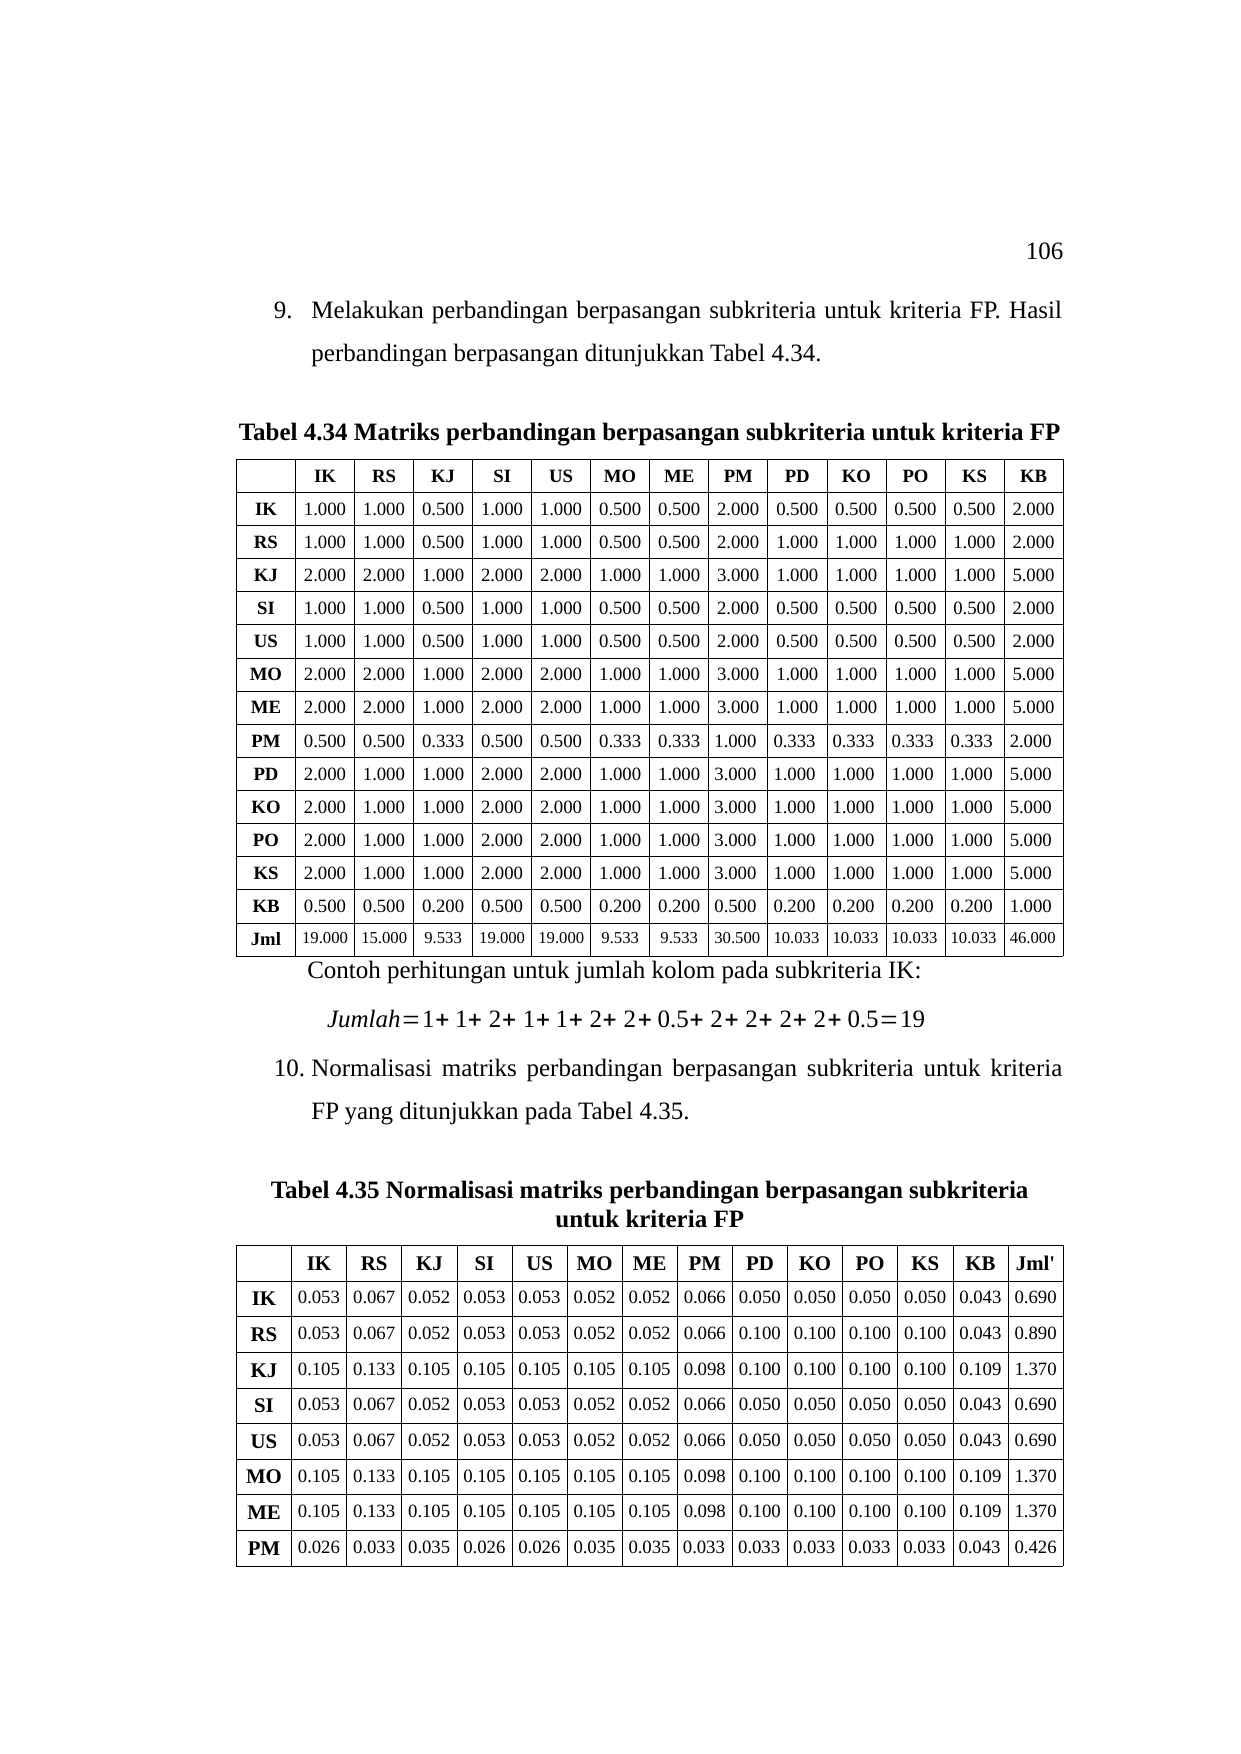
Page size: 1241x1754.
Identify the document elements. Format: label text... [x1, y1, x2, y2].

table_cell 1.000 [887, 559, 945, 591]
table_cell 0.050 [788, 1282, 842, 1316]
table_cell 0.105 [623, 1460, 677, 1494]
table_cell 1.000 [768, 791, 827, 823]
table_cell 0.333 [591, 725, 649, 757]
table_cell 0.053 [292, 1389, 346, 1423]
table_cell PO [237, 824, 295, 856]
table_header KO [788, 1246, 842, 1281]
table_cell 2.000 [473, 791, 531, 823]
table_header US [532, 460, 590, 492]
table_cell 1.000 [887, 791, 945, 823]
table_cell 1.000 [591, 824, 649, 856]
table_cell 0.100 [898, 1317, 953, 1352]
table_cell 1.000 [946, 791, 1004, 823]
table_cell 0.105 [513, 1460, 567, 1494]
table_cell 0.105 [402, 1495, 457, 1530]
table_cell 1.000 [355, 758, 413, 790]
table_cell 15.000 [355, 924, 413, 956]
table_cell 2.000 [1005, 493, 1063, 525]
table_cell 2.000 [473, 659, 531, 691]
table_cell 0.043 [954, 1531, 1008, 1566]
table_cell 0.052 [402, 1424, 457, 1459]
table_cell 19.000 [532, 924, 590, 956]
table_cell 2.000 [709, 493, 767, 525]
table_cell 1.000 [650, 559, 708, 591]
table_cell 5.000 [1005, 857, 1063, 889]
table_cell 0.100 [788, 1495, 842, 1530]
table_cell 0.052 [568, 1282, 622, 1316]
table_cell 0.690 [1009, 1282, 1063, 1316]
table_cell 0.100 [898, 1353, 953, 1387]
table_cell 1.000 [355, 857, 413, 889]
table_cell 0.026 [458, 1531, 512, 1566]
table_cell 0.105 [568, 1353, 622, 1387]
table_cell 0.500 [887, 625, 945, 657]
table_cell 0.052 [568, 1389, 622, 1423]
table_cell 2.000 [1005, 625, 1063, 657]
table_cell 1.000 [591, 758, 649, 790]
table_cell 1.000 [591, 791, 649, 823]
table_cell 3.000 [709, 692, 767, 724]
table_cell 5.000 [1005, 758, 1063, 790]
table_cell 1.000 [946, 857, 1004, 889]
table_cell 0.053 [513, 1317, 567, 1352]
table_cell 0.105 [402, 1353, 457, 1387]
table_cell 0.690 [1009, 1389, 1063, 1423]
table_cell 0.500 [591, 625, 649, 657]
table_cell 0.500 [414, 592, 472, 624]
table_cell 2.000 [296, 559, 354, 591]
table_cell 19.000 [473, 924, 531, 956]
table_cell 0.105 [513, 1495, 567, 1530]
table_cell 2.000 [355, 659, 413, 691]
table_header KS [946, 460, 1004, 492]
table_cell 0.052 [568, 1424, 622, 1459]
table_cell 0.098 [678, 1353, 732, 1387]
table_cell 1.000 [414, 559, 472, 591]
table_cell 0.050 [733, 1389, 787, 1423]
table_header [237, 460, 295, 492]
table_cell 0.053 [513, 1282, 567, 1316]
table_cell 0.500 [473, 890, 531, 922]
table_header RS [355, 460, 413, 492]
table_cell 0.105 [568, 1460, 622, 1494]
table_cell 0.500 [296, 890, 354, 922]
table_cell 9.533 [414, 924, 472, 956]
table_cell 19.000 [296, 924, 354, 956]
table_cell 1.000 [887, 526, 945, 558]
table_cell 0.500 [828, 592, 886, 624]
table_cell 5.000 [1005, 692, 1063, 724]
table_cell 5.000 [1005, 659, 1063, 691]
table_cell 2.000 [473, 559, 531, 591]
table_cell 0.333 [828, 725, 886, 757]
table_cell 0.500 [828, 493, 886, 525]
table_cell ME [237, 1495, 291, 1530]
table_cell 0.500 [296, 725, 354, 757]
table_cell 1.000 [473, 625, 531, 657]
table_cell IK [237, 1282, 291, 1316]
table_cell 0.100 [843, 1317, 897, 1352]
table_cell 0.067 [347, 1282, 401, 1316]
table_cell 9.533 [650, 924, 708, 956]
table_cell 0.052 [623, 1282, 677, 1316]
text Tabel 4.35 Normalisasi matriks perbandingan berpasangan subkriteria untuk kriteria FP [236, 1175, 1063, 1232]
table_header KB [1005, 460, 1063, 492]
table_cell 0.052 [402, 1389, 457, 1423]
table_cell 1.000 [650, 857, 708, 889]
table_cell 1.000 [355, 791, 413, 823]
table_cell 2.000 [473, 857, 531, 889]
table_cell 0.500 [768, 493, 827, 525]
table_cell 1.000 [650, 692, 708, 724]
table_cell 0.105 [402, 1460, 457, 1494]
table_header KO [828, 460, 886, 492]
table_cell 2.000 [296, 857, 354, 889]
table_cell 0.050 [898, 1424, 953, 1459]
table_cell 0.500 [650, 625, 708, 657]
table_cell 0.333 [650, 725, 708, 757]
table_cell 0.052 [623, 1317, 677, 1352]
table_cell 1.000 [946, 526, 1004, 558]
table_cell 0.050 [733, 1424, 787, 1459]
table_cell 1.000 [768, 857, 827, 889]
table_cell 0.690 [1009, 1424, 1063, 1459]
table_cell 2.000 [296, 824, 354, 856]
table_cell KO [237, 791, 295, 823]
table_cell RS [237, 1317, 291, 1352]
table_cell 2.000 [296, 659, 354, 691]
table_header [237, 1246, 291, 1281]
table_cell 1.000 [414, 791, 472, 823]
table_cell 1.000 [355, 493, 413, 525]
table_cell 1.000 [828, 526, 886, 558]
table_cell 0.052 [568, 1317, 622, 1352]
table_cell 1.370 [1009, 1460, 1063, 1494]
table_cell 1.000 [768, 526, 827, 558]
table_cell 0.098 [678, 1460, 732, 1494]
table_cell 0.043 [954, 1424, 1008, 1459]
table_cell 0.500 [650, 493, 708, 525]
table_cell 9.533 [591, 924, 649, 956]
table_cell 0.053 [458, 1282, 512, 1316]
table_cell KJ [237, 1353, 291, 1387]
table_cell 1.000 [946, 692, 1004, 724]
table_cell 1.000 [532, 526, 590, 558]
table_cell 0.043 [954, 1389, 1008, 1423]
table_cell 0.053 [292, 1424, 346, 1459]
table_cell 2.000 [532, 692, 590, 724]
table_cell 0.500 [591, 592, 649, 624]
table_cell 0.500 [532, 725, 590, 757]
table_header PM [709, 460, 767, 492]
table_cell 1.000 [828, 758, 886, 790]
table_cell 0.109 [954, 1495, 1008, 1530]
table_cell 0.035 [402, 1531, 457, 1566]
table_cell ME [237, 692, 295, 724]
table_header Jml' [1009, 1246, 1063, 1281]
table_cell 0.100 [733, 1460, 787, 1494]
table_cell 1.000 [414, 659, 472, 691]
table_cell 0.500 [650, 526, 708, 558]
table_cell PD [237, 758, 295, 790]
table_cell 0.100 [733, 1317, 787, 1352]
table_cell 2.000 [473, 692, 531, 724]
table_cell 0.500 [473, 725, 531, 757]
table_cell 0.105 [568, 1495, 622, 1530]
table_cell 1.000 [414, 758, 472, 790]
table_cell 0.133 [347, 1460, 401, 1494]
table_cell KB [237, 890, 295, 922]
table_cell 1.000 [650, 659, 708, 691]
table_cell 0.052 [623, 1389, 677, 1423]
table_cell 0.200 [768, 890, 827, 922]
table_cell 2.000 [532, 559, 590, 591]
table_cell RS [237, 526, 295, 558]
table_cell 5.000 [1005, 559, 1063, 591]
table_header MO [568, 1246, 622, 1281]
table_cell 0.053 [513, 1389, 567, 1423]
table_header PM [678, 1246, 732, 1281]
list Melakukan perbandingan berpasangan subkriteria untuk kriteria FP. Hasil perbandingan berpasangan ditunjukkan Tabel 4.34. [274, 295, 1063, 367]
table_cell KJ [237, 559, 295, 591]
table_cell 0.200 [828, 890, 886, 922]
table_cell 1.000 [532, 592, 590, 624]
table_cell 1.000 [296, 493, 354, 525]
table_header PD [733, 1246, 787, 1281]
table_cell 0.043 [954, 1282, 1008, 1316]
table_cell 1.000 [887, 758, 945, 790]
table_cell 0.035 [568, 1531, 622, 1566]
table_cell 0.500 [414, 526, 472, 558]
table_cell 1.000 [887, 692, 945, 724]
table_cell 1.000 [591, 559, 649, 591]
table_cell 1.000 [414, 857, 472, 889]
table_cell 1.000 [296, 592, 354, 624]
table_header IK [296, 460, 354, 492]
table_cell 0.105 [292, 1495, 346, 1530]
table_cell 1.000 [355, 592, 413, 624]
table_cell 0.066 [678, 1424, 732, 1459]
table_cell 0.100 [788, 1460, 842, 1494]
table_cell 0.500 [414, 493, 472, 525]
table_cell 0.033 [843, 1531, 897, 1566]
table_cell 0.100 [788, 1353, 842, 1387]
table_cell 0.050 [843, 1424, 897, 1459]
table_header KJ [402, 1246, 457, 1281]
table_cell 10.033 [946, 924, 1004, 956]
table_cell 0.426 [1009, 1531, 1063, 1566]
table_cell 2.000 [532, 659, 590, 691]
table_cell 0.105 [458, 1460, 512, 1494]
table_cell 2.000 [473, 824, 531, 856]
table_cell 0.026 [513, 1531, 567, 1566]
table_cell 0.033 [898, 1531, 953, 1566]
table_cell 0.033 [678, 1531, 732, 1566]
table_cell 1.000 [532, 493, 590, 525]
table_cell 1.370 [1009, 1353, 1063, 1387]
table_cell 1.000 [887, 857, 945, 889]
table_cell 0.500 [709, 890, 767, 922]
table_cell 2.000 [709, 625, 767, 657]
table_cell 2.000 [1005, 526, 1063, 558]
table_cell 1.000 [828, 857, 886, 889]
table_cell 0.500 [887, 592, 945, 624]
table_cell 0.050 [733, 1282, 787, 1316]
table_cell 1.000 [355, 625, 413, 657]
table_cell 2.000 [355, 692, 413, 724]
table_cell 0.050 [788, 1389, 842, 1423]
table_cell 0.500 [355, 725, 413, 757]
table_cell 2.000 [532, 791, 590, 823]
table_cell 0.133 [347, 1353, 401, 1387]
table_cell 0.200 [650, 890, 708, 922]
table_cell 0.133 [347, 1495, 401, 1530]
table_header KS [898, 1246, 953, 1281]
table_cell 0.500 [887, 493, 945, 525]
table_header MO [591, 460, 649, 492]
table_cell 0.053 [292, 1317, 346, 1352]
table_cell 0.500 [532, 890, 590, 922]
table_cell 0.500 [768, 592, 827, 624]
table_header IK [292, 1246, 346, 1281]
table_cell 3.000 [709, 824, 767, 856]
table_header PD [768, 460, 827, 492]
table_cell 0.105 [623, 1495, 677, 1530]
table_cell US [237, 625, 295, 657]
table_cell US [237, 1424, 291, 1459]
table_cell 2.000 [296, 692, 354, 724]
table_cell KS [237, 857, 295, 889]
table_cell 10.033 [768, 924, 827, 956]
table_cell MO [237, 659, 295, 691]
table_cell 2.000 [532, 857, 590, 889]
table_header KJ [414, 460, 472, 492]
table_cell 0.200 [946, 890, 1004, 922]
table_cell 1.000 [473, 526, 531, 558]
table_cell 0.100 [733, 1353, 787, 1387]
table_cell 0.067 [347, 1317, 401, 1352]
table_header RS [347, 1246, 401, 1281]
table_cell 1.000 [473, 592, 531, 624]
table_cell 0.052 [623, 1424, 677, 1459]
table_cell 0.200 [887, 890, 945, 922]
table_cell 1.000 [355, 824, 413, 856]
table_cell 1.000 [768, 692, 827, 724]
table_cell 0.050 [898, 1282, 953, 1316]
table_cell 1.000 [414, 824, 472, 856]
table_cell 0.050 [898, 1389, 953, 1423]
table_cell 3.000 [709, 857, 767, 889]
table_cell 0.100 [733, 1495, 787, 1530]
table_cell 0.026 [292, 1531, 346, 1566]
table_cell 0.500 [355, 890, 413, 922]
table_cell 0.100 [898, 1495, 953, 1530]
table_cell 1.000 [591, 857, 649, 889]
table_cell 3.000 [709, 791, 767, 823]
table_cell 0.033 [347, 1531, 401, 1566]
table_cell 1.000 [768, 559, 827, 591]
table_cell 1.000 [768, 758, 827, 790]
table_cell 0.052 [402, 1282, 457, 1316]
text Tabel 4.34 Matriks perbandingan berpasangan subkriteria untuk kriteria FP [236, 417, 1063, 446]
table_cell 1.000 [296, 625, 354, 657]
table_cell 1.000 [887, 659, 945, 691]
table_cell 0.200 [591, 890, 649, 922]
table_cell 3.000 [709, 758, 767, 790]
table_cell 1.000 [473, 493, 531, 525]
table_cell 0.105 [292, 1353, 346, 1387]
table_cell 0.105 [292, 1460, 346, 1494]
table_cell 0.500 [414, 625, 472, 657]
table_cell 0.500 [828, 625, 886, 657]
table_cell SI [237, 592, 295, 624]
table_cell 0.035 [623, 1531, 677, 1566]
table_cell 1.000 [828, 559, 886, 591]
table_header US [513, 1246, 567, 1281]
table_header SI [458, 1246, 512, 1281]
table_cell 0.066 [678, 1282, 732, 1316]
table_cell 1.000 [828, 791, 886, 823]
table_cell Jml [237, 924, 295, 956]
table_cell 0.105 [623, 1353, 677, 1387]
table_cell 0.053 [458, 1389, 512, 1423]
table_cell 3.000 [709, 659, 767, 691]
table_cell 1.000 [650, 791, 708, 823]
table_cell 0.066 [678, 1389, 732, 1423]
table_cell 46.000 [1005, 924, 1063, 956]
table_cell 1.000 [532, 625, 590, 657]
table_cell 0.100 [843, 1460, 897, 1494]
table_cell 2.000 [709, 526, 767, 558]
table_cell 1.000 [946, 758, 1004, 790]
table_cell 0.500 [768, 625, 827, 657]
table_cell 0.109 [954, 1353, 1008, 1387]
table_cell 0.500 [650, 592, 708, 624]
table_cell 0.098 [678, 1495, 732, 1530]
table_cell 3.000 [709, 559, 767, 591]
table_cell 1.000 [887, 824, 945, 856]
table_cell IK [237, 493, 295, 525]
table_cell 0.066 [678, 1317, 732, 1352]
table_cell 1.000 [946, 824, 1004, 856]
table_cell 1.000 [591, 692, 649, 724]
table_cell 1.000 [709, 725, 767, 757]
table_cell SI [237, 1389, 291, 1423]
table_cell 10.033 [887, 924, 945, 956]
table_cell 0.890 [1009, 1317, 1063, 1352]
table_cell 2.000 [296, 758, 354, 790]
table_cell 0.050 [843, 1389, 897, 1423]
table_cell 5.000 [1005, 824, 1063, 856]
table_header KB [954, 1246, 1008, 1281]
table_cell 1.000 [828, 692, 886, 724]
table_cell 2.000 [296, 791, 354, 823]
table_cell 0.053 [292, 1282, 346, 1316]
table_cell 1.000 [768, 824, 827, 856]
table_cell 0.333 [768, 725, 827, 757]
table_header PO [843, 1246, 897, 1281]
table_header SI [473, 460, 531, 492]
table_cell 5.000 [1005, 791, 1063, 823]
table_cell 0.067 [347, 1424, 401, 1459]
table_cell 0.500 [591, 493, 649, 525]
table_cell 1.000 [355, 526, 413, 558]
table_cell 1.000 [296, 526, 354, 558]
table_cell 0.100 [843, 1353, 897, 1387]
table_header PO [887, 460, 945, 492]
table_cell 2.000 [355, 559, 413, 591]
table_cell 0.043 [954, 1317, 1008, 1352]
table_cell 0.333 [946, 725, 1004, 757]
table_cell PM [237, 1531, 291, 1566]
table_cell 1.370 [1009, 1495, 1063, 1530]
table_cell 0.033 [788, 1531, 842, 1566]
table_header ME [650, 460, 708, 492]
table_cell 1.000 [414, 692, 472, 724]
table_cell 1.000 [650, 824, 708, 856]
table_cell 2.000 [709, 592, 767, 624]
table_cell 0.105 [458, 1353, 512, 1387]
table_header ME [623, 1246, 677, 1281]
table_cell 0.333 [414, 725, 472, 757]
table_cell 1.000 [828, 824, 886, 856]
table_cell 30.500 [709, 924, 767, 956]
table_cell 0.200 [414, 890, 472, 922]
table_cell 0.052 [402, 1317, 457, 1352]
text Contoh perhitungan untuk jumlah kolom pada subkriteria IK: [236, 957, 1063, 984]
table_cell 2.000 [1005, 592, 1063, 624]
table_cell 1.000 [1005, 890, 1063, 922]
table_cell 0.050 [843, 1282, 897, 1316]
table_cell 0.033 [733, 1531, 787, 1566]
table_cell 0.109 [954, 1460, 1008, 1494]
table_cell 0.105 [458, 1495, 512, 1530]
table_cell MO [237, 1460, 291, 1494]
table_cell 0.100 [898, 1460, 953, 1494]
table_cell 10.033 [828, 924, 886, 956]
table_cell 1.000 [946, 559, 1004, 591]
table_cell 0.053 [458, 1317, 512, 1352]
table_cell 2.000 [1005, 725, 1063, 757]
table_cell 1.000 [946, 659, 1004, 691]
table_cell PM [237, 725, 295, 757]
table_cell 1.000 [591, 659, 649, 691]
table_cell 0.500 [591, 526, 649, 558]
table_cell 0.500 [946, 592, 1004, 624]
table_cell 0.050 [788, 1424, 842, 1459]
table_cell 2.000 [532, 758, 590, 790]
table_cell 0.067 [347, 1389, 401, 1423]
table_cell 1.000 [650, 758, 708, 790]
table_cell 1.000 [768, 659, 827, 691]
table_cell 0.053 [458, 1424, 512, 1459]
table_cell 0.100 [788, 1317, 842, 1352]
table_cell 0.500 [946, 493, 1004, 525]
table_cell 0.100 [843, 1495, 897, 1530]
table_cell 0.333 [887, 725, 945, 757]
table_cell 2.000 [473, 758, 531, 790]
table_cell 0.500 [946, 625, 1004, 657]
list Normalisasi matriks perbandingan berpasangan subkriteria untuk kriteria FP yang ditunjukkan pada Tabel 4.35. [274, 1053, 1063, 1124]
table_cell 1.000 [828, 659, 886, 691]
table_cell 0.105 [513, 1353, 567, 1387]
table_cell 2.000 [532, 824, 590, 856]
table_cell 0.053 [513, 1424, 567, 1459]
